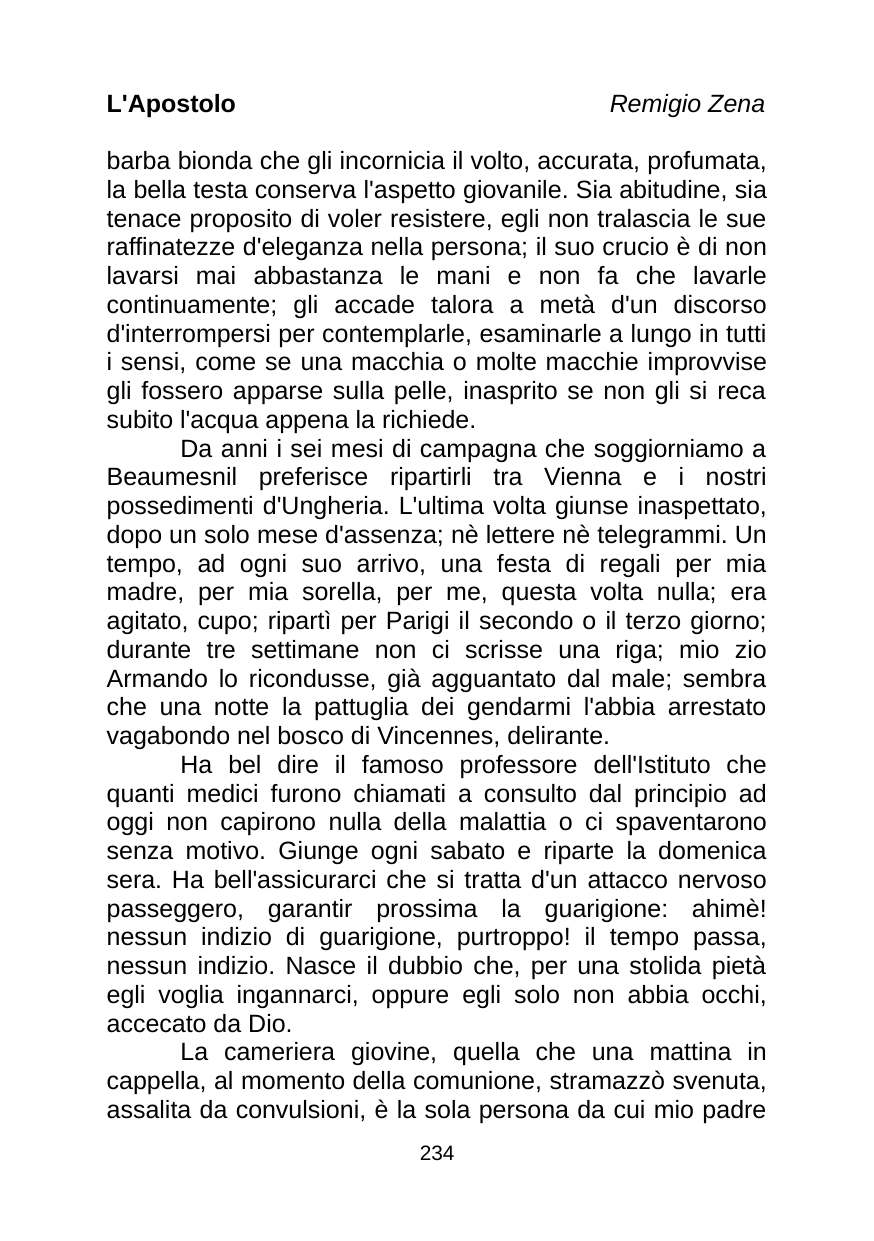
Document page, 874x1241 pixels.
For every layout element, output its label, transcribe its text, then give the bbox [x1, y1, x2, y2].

text La cameriera giovine, quella che una mattina in cappella, al momento della comunione, stramazzò svenuta, assalita da convulsioni, è la sola persona da cui mio padre [106, 1037, 768, 1124]
text Da anni i sei mesi di campagna che soggiorniamo a Beaumesnil preferisce ripartirli tra Vienna e i nostri possedimenti d'Ungheria. L'ultima volta giunse inaspettato, dopo un solo mese d'assenza; nè lettere nè telegrammi. Un tempo, ad ogni suo arrivo, una festa di regali per mia madre, per mia sorella, per me, questa volta nulla; era agitato, cupo; ripartì per Parigi il secondo o il terzo giorno; durante tre settimane non ci scrisse una riga; mio zio Armando lo ricondusse, già agguantato dal male; sembra che una notte la pattuglia dei gendarmi l'abbia arrestato vagabondo nel bosco di Vincennes, delirante. [106, 434, 768, 750]
text Ha bel dire il famoso professore dell'Istituto che quanti medici furono chiamati a consulto dal principio ad oggi non capirono nulla della malattia o ci spaventarono senza motivo. Giunge ogni sabato e riparte la domenica sera. Ha bell'assicurarci che si tratta d'un attacco nervoso passeggero, garantir prossima la guarigione: ahimè! nessun indizio di guarigione, purtroppo! il tempo passa, nessun indizio. Nasce il dubbio che, per una stolida pietà egli voglia ingannarci, oppure egli solo non abbia occhi, accecato da Dio. [106, 750, 768, 1037]
text barba bionda che gli incornicia il volto, accurata, profumata, la bella testa conserva l'aspetto giovanile. Sia abitudine, sia tenace proposito di voler resistere, egli non tralascia le sue raffinatezze d'eleganza nella persona; il suo crucio è di non lavarsi mai abbastanza le mani e non fa che lavarle continuamente; gli accade talora a metà d'un discorso d'interrompersi per contemplarle, esaminarle a lungo in tutti i sensi, come se una macchia o molte macchie improvvise gli fossero apparse sulla pelle, inasprito se non gli si reca subito l'acqua appena la richiede. [106, 146, 768, 434]
